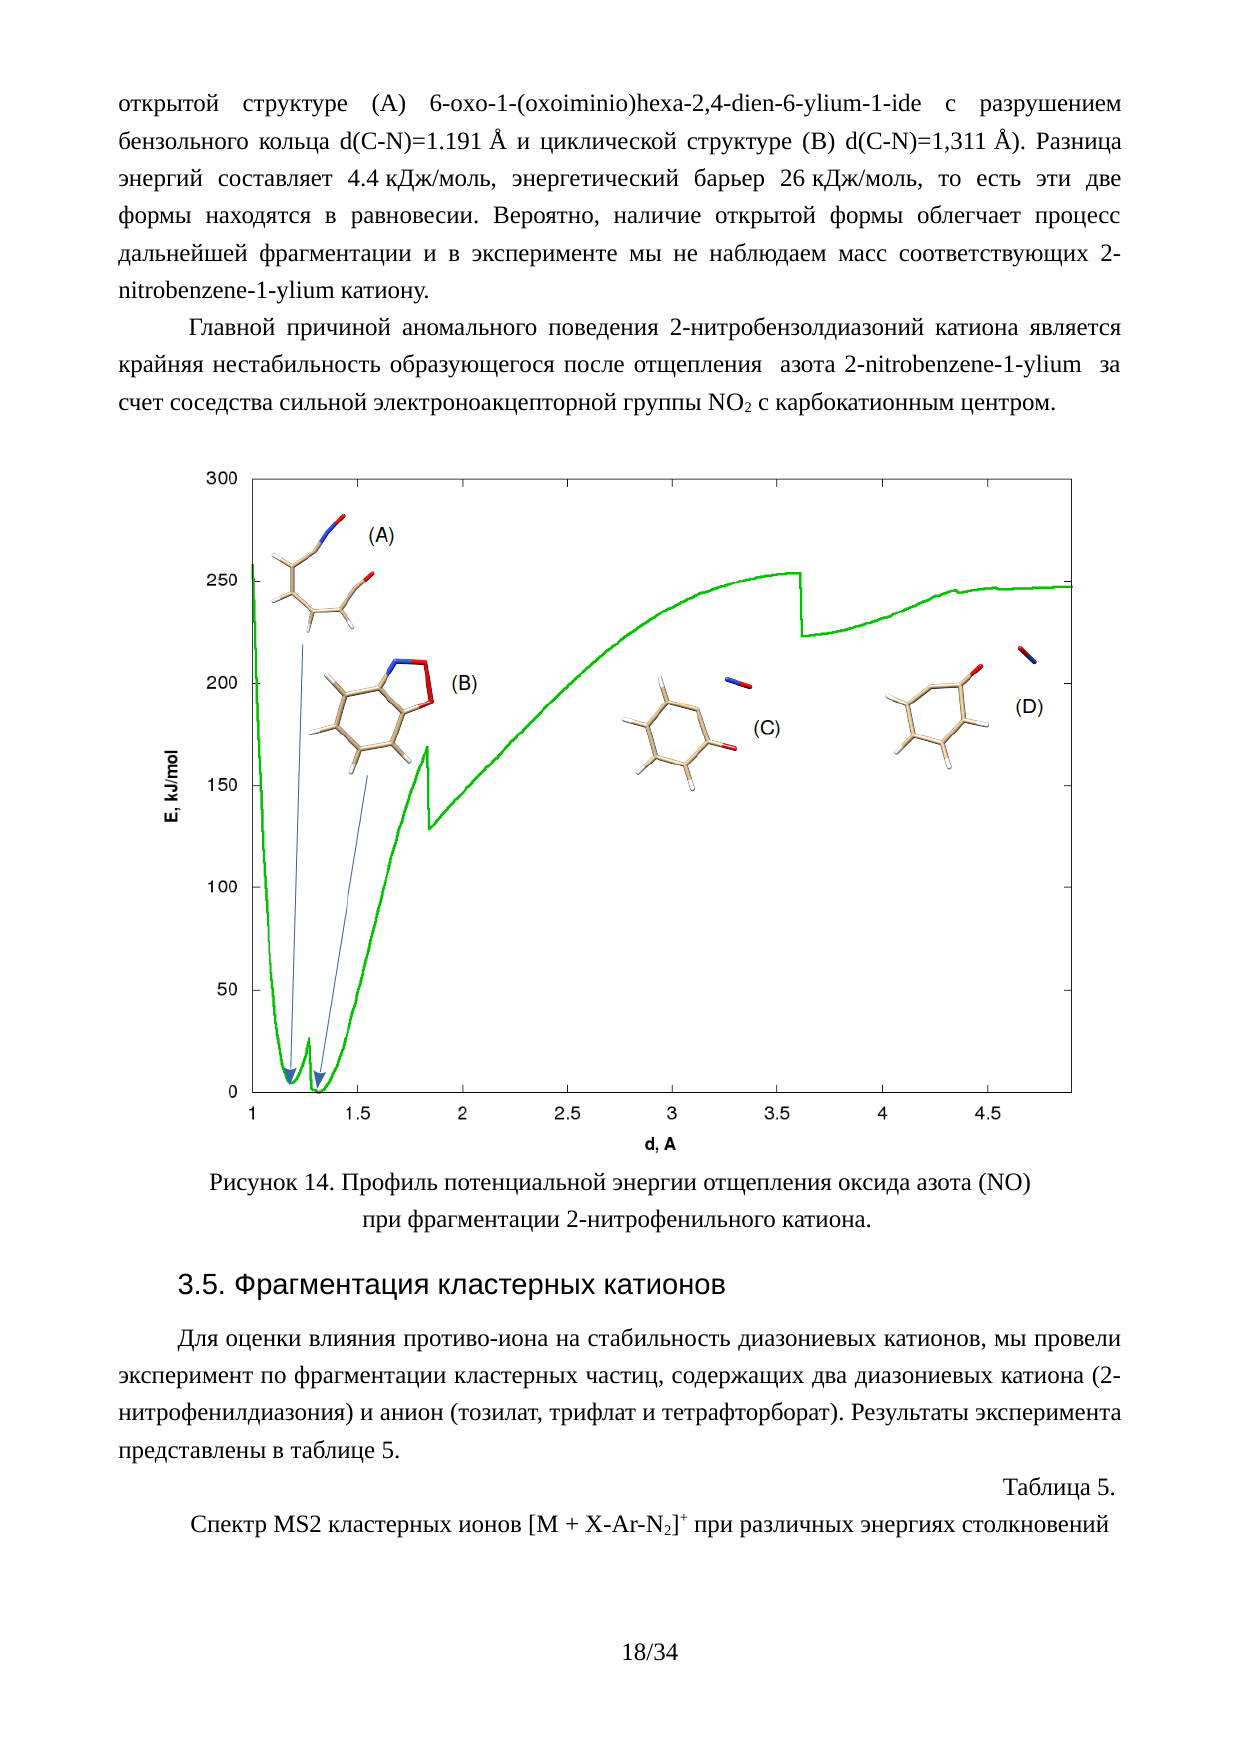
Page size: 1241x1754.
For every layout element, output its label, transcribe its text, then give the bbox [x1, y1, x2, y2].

subtitle 3.5. Фрагментация кластерных катионов [177, 1267, 1122, 1300]
text при фрагментации 2-нитрофенильного катиона. [118, 1204, 1122, 1233]
text Для оценки влияния противо-иона на стабильность диазониевых катионов, мы провели эксперимент по фрагментации кластерных частиц, содержащих два диазониевых катиона (2-нитрофенилдиазония) и анион (тозилат, трифлат и тетрафторборат). Результаты эксперимента представлены в таблице 5. [118, 1323, 1122, 1463]
picture [153, 461, 1087, 1159]
text Спектр MS2 кластерных ионов [M + X-Ar-N2]+ при различных энергиях столкновений [118, 1509, 1122, 1538]
text открытой структуре (А) 6-oxo-1-(oxoiminio)hexa-2,4-dien-6-ylium-1-ide с разрушением бензольного кольца d(C-N)=1.191 Å и циклической структуре (B) d(C-N)=1,311 Å). Разница энергий составляет 4.4 кДж/моль, энергетический барьер 26 кДж/моль, то есть эти две формы находятся в равновесии. Вероятно, наличие открытой формы облегчает процесс дальнейшей фрагментации и в эксперименте мы не наблюдаем масс соответствующих 2-nitrobenzene-1-ylium катиону. [118, 88, 1122, 304]
text Рисунок 14. Профиль потенциальной энергии отщепления оксида азота (NO) [118, 1167, 1122, 1196]
text Таблица 5. [118, 1472, 1122, 1501]
text Главной причиной аномального поведения 2-нитробензолдиазоний катиона является крайняя нестабильность образующегося после отщепления азота 2-nitrobenzene-1-ylium за счет соседства сильной электроноакцепторной группы NO2 с карбокатионным центром. [118, 312, 1122, 416]
